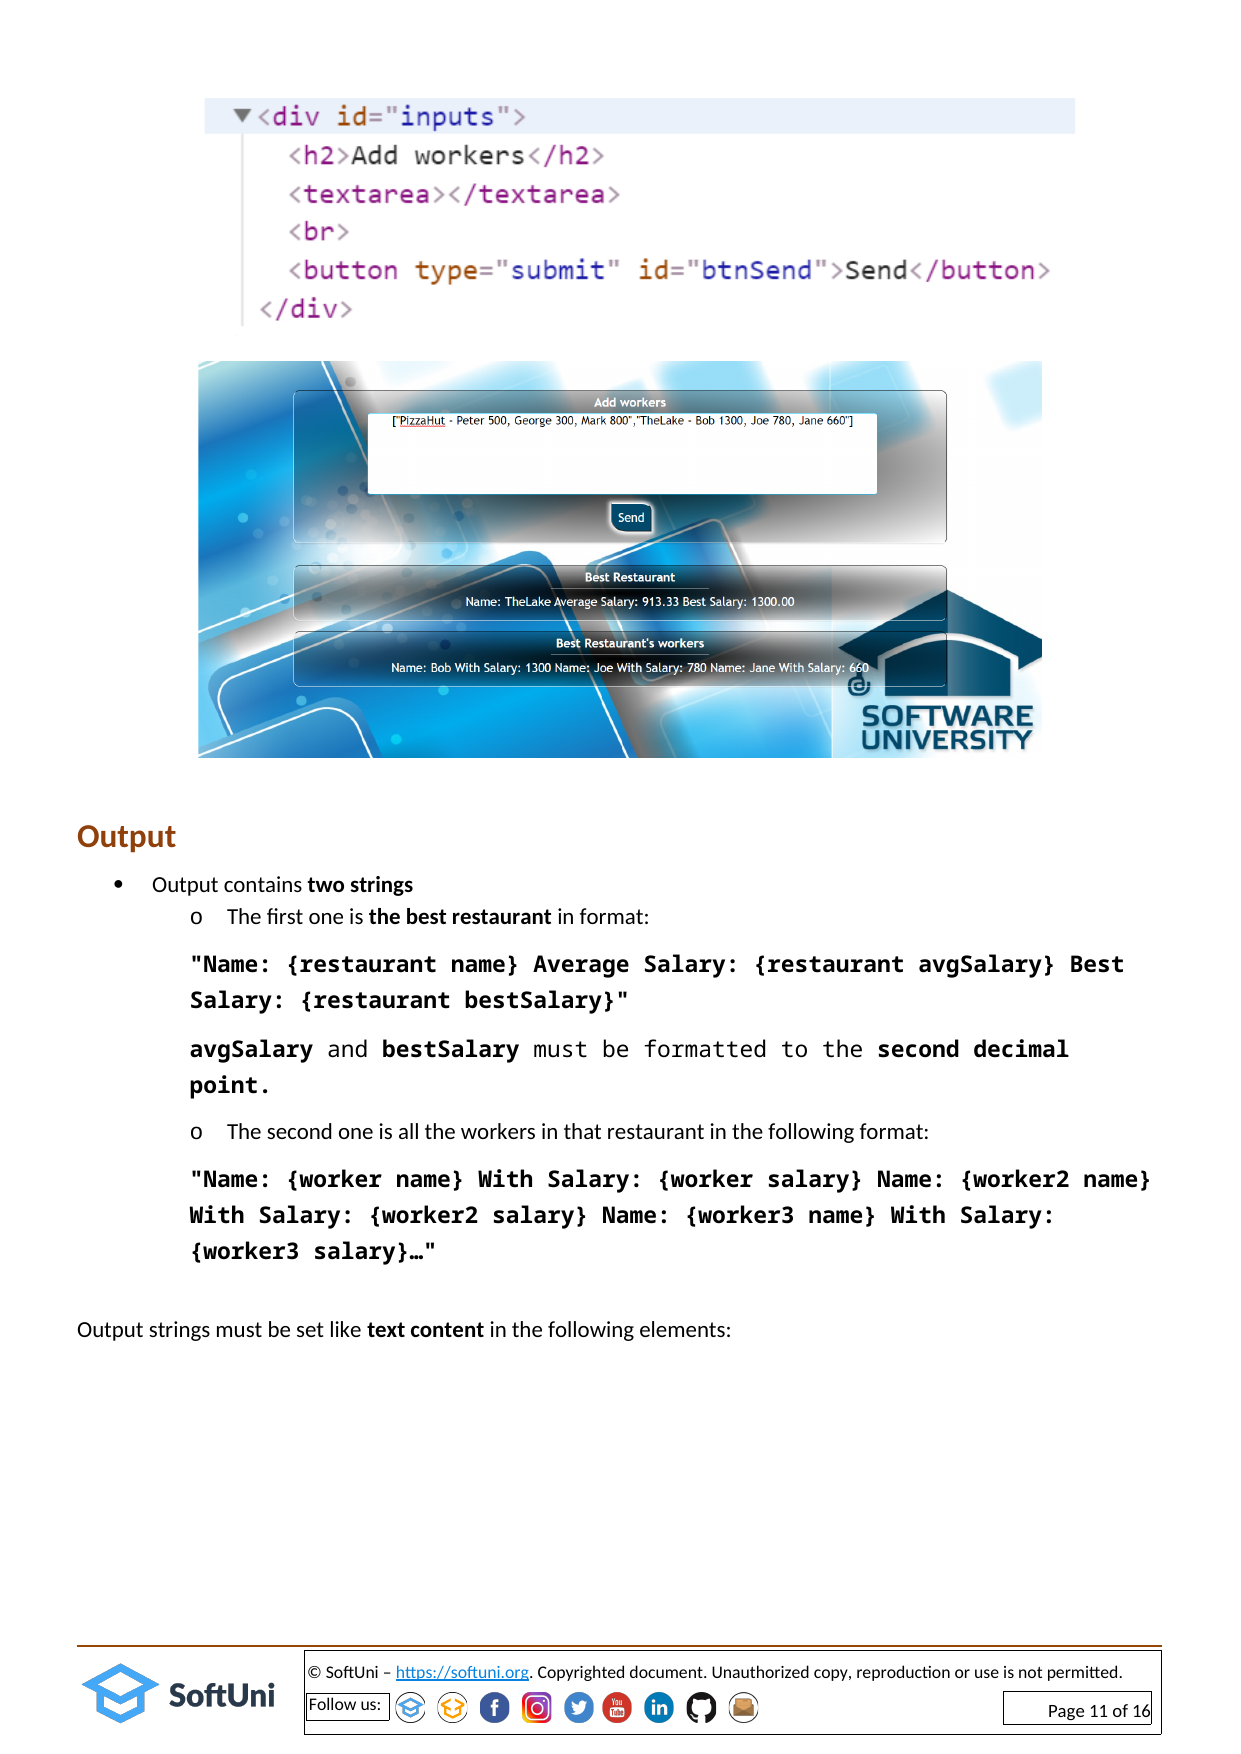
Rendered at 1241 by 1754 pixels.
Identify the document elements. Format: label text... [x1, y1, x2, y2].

picture [658, 1705, 667, 1714]
text Output strings must be set like text content in the following elements: [77, 1283, 1163, 1343]
picture [564, 1692, 594, 1723]
picture [439, 686, 448, 694]
picture [480, 1692, 510, 1723]
picture [665, 1714, 674, 1723]
picture [393, 736, 400, 742]
list Output contains two strings [114, 870, 1163, 898]
picture [437, 1692, 468, 1723]
picture [522, 1692, 552, 1723]
picture [728, 1692, 759, 1723]
picture [665, 1692, 674, 1701]
picture [204, 98, 1075, 336]
picture [686, 1692, 717, 1723]
list The first one is the best restaurant in format: [189, 902, 1163, 931]
picture [75, 1658, 281, 1729]
picture [198, 361, 1042, 758]
picture [395, 1692, 425, 1723]
picture [602, 1692, 632, 1723]
subtitle Output [77, 815, 1163, 856]
picture [644, 1714, 653, 1723]
text "Name: {restaurant name} Average Salary: {restaurant avgSalary} Best Salary: {restaurant bestSalary}" [189, 948, 1163, 1015]
text "Name: {worker name} With Salary: {worker salary} Name: {worker2 name} With Salary: {worker2 salary} Name: {worker3 name} With Salary: {worker3 salary}…" [189, 1163, 1163, 1266]
list The second one is all the workers in that restaurant in the following format: [189, 1117, 1163, 1146]
text avgSalary and bestSalary must be formatted to the second decimal point. [189, 1033, 1163, 1100]
picture [644, 1692, 653, 1701]
